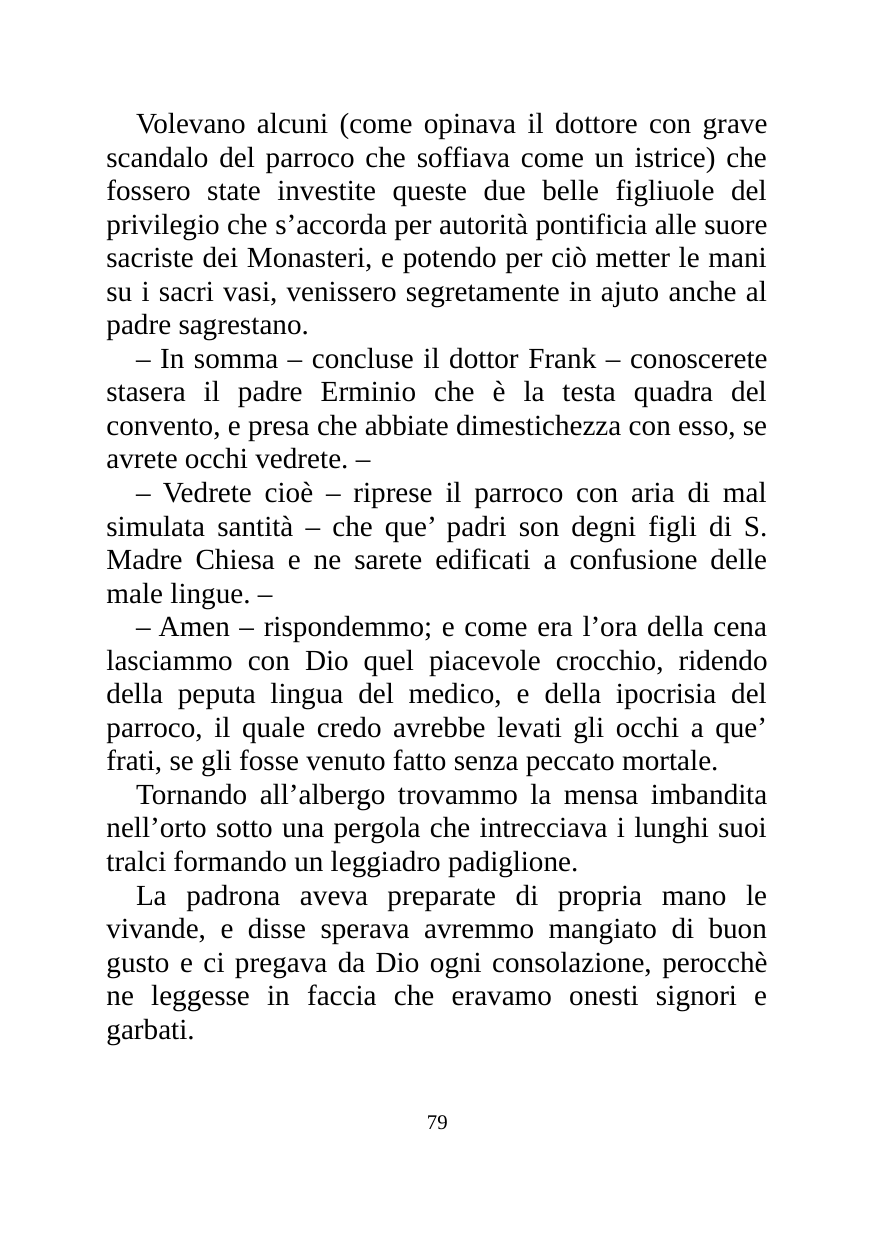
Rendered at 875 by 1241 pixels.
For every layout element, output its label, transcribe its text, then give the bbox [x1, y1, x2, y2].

text – In somma – concluse il dottor Frank – conoscerete stasera il padre Erminio che è la testa quadra del convento, e presa che abbiate dimestichezza con esso, se avrete occhi vedrete. – [106, 341, 768, 475]
text – Vedrete cioè – riprese il parroco con aria di mal simulata santità – che que’ padri son degni figli di S. Madre Chiesa e ne sarete edificati a confusione delle male lingue. – [106, 475, 768, 609]
text La padrona aveva preparate di propria mano le vivande, e disse sperava avremmo mangiato di buon gusto e ci pregava da Dio ogni consolazione, perocchè ne leggesse in faccia che eravamo onesti signori e garbati. [106, 878, 768, 1045]
text Tornando all’albergo trovammo la mensa imbandita nell’orto sotto una pergola che intrecciava i lunghi suoi tralci formando un leggiadro padiglione. [106, 777, 768, 878]
text Volevano alcuni (come opinava il dottore con grave scandalo del parroco che soffiava come un istrice) che fossero state investite queste due belle figliuole del privilegio che s’accorda per autorità pontificia alle suore sacriste dei Monasteri, e potendo per ciò metter le mani su i sacri vasi, venissero segretamente in ajuto anche al padre sagrestano. [106, 106, 768, 341]
text – Amen – rispondemmo; e come era l’ora della cena lasciammo con Dio quel piacevole crocchio, ridendo della peputa lingua del medico, e della ipocrisia del parroco, il quale credo avrebbe levati gli occhi a que’ frati, se gli fosse venuto fatto senza peccato mortale. [106, 609, 768, 777]
